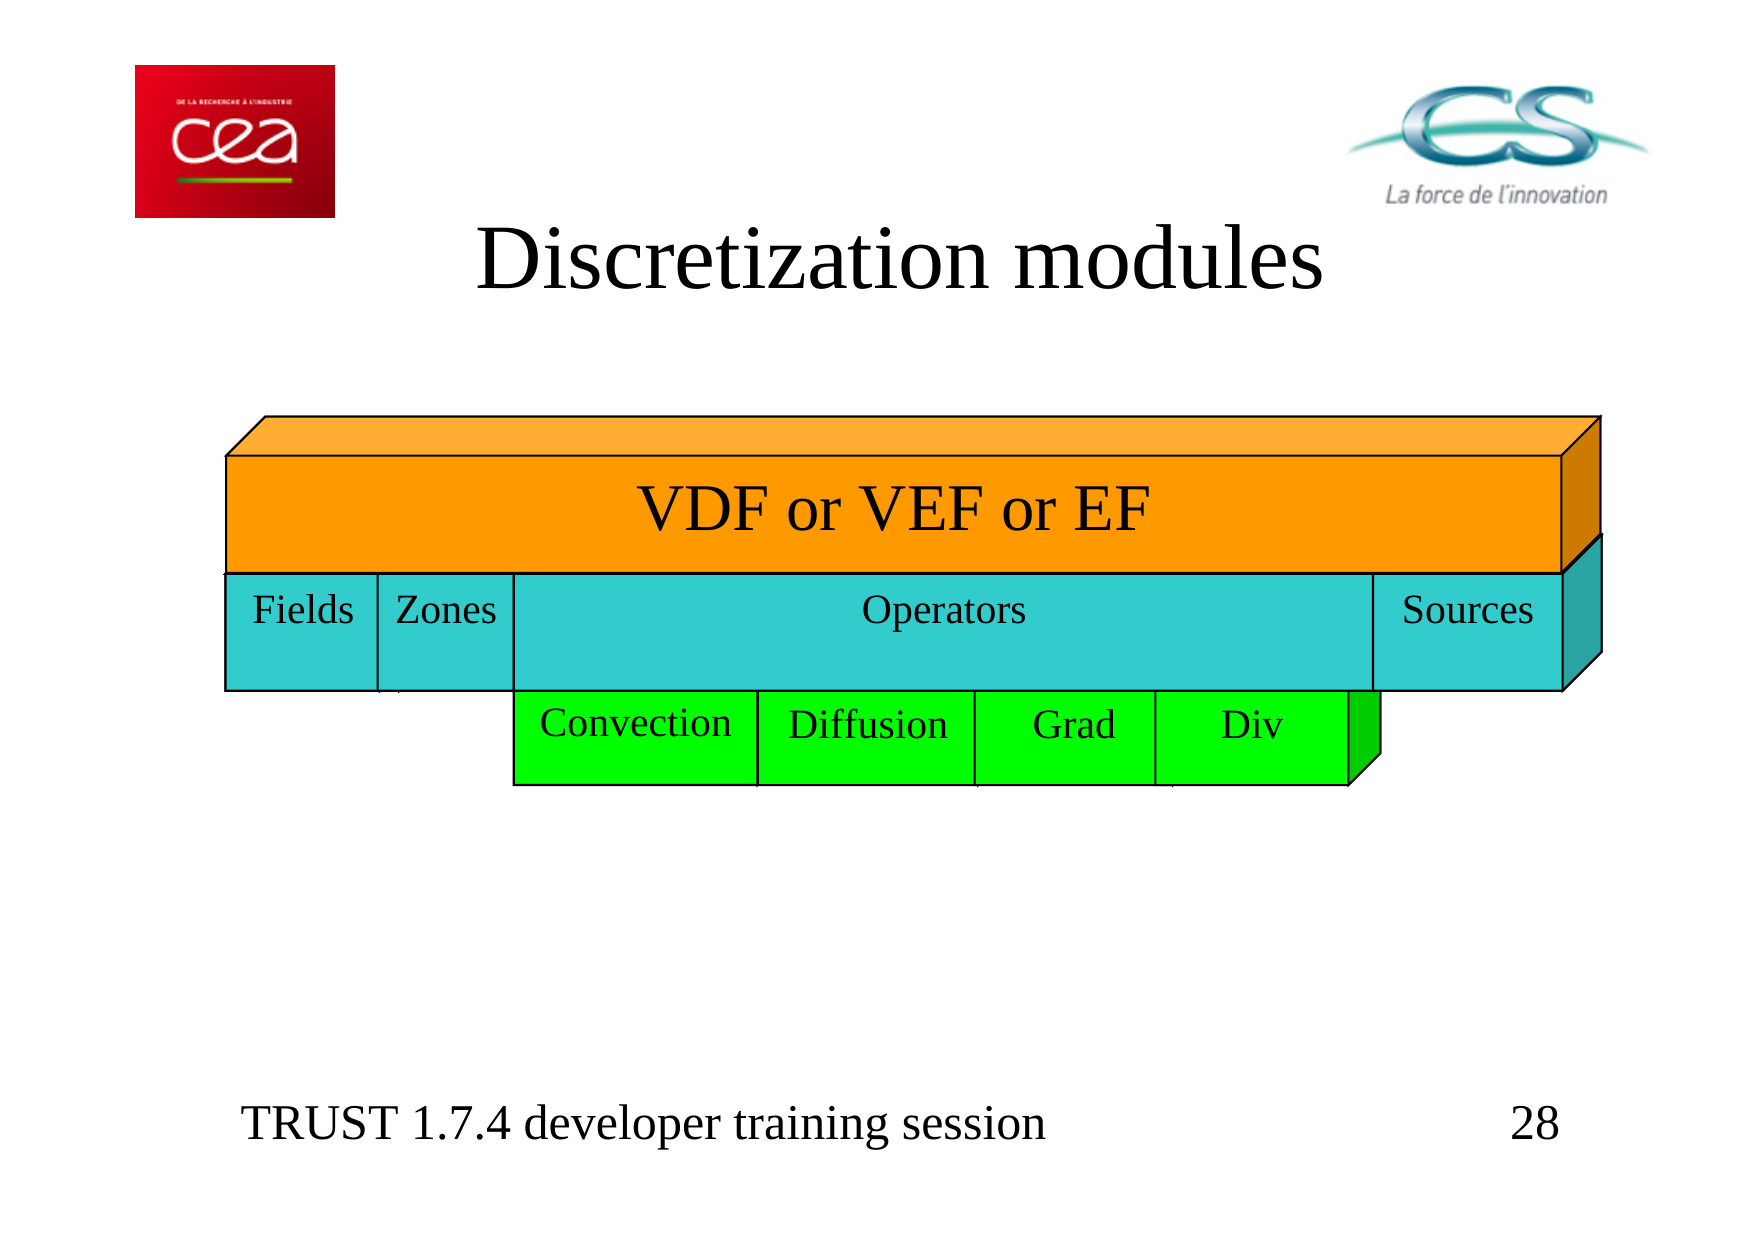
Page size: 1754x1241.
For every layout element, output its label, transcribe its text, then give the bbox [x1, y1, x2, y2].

text_box Sources [1373, 574, 1562, 691]
picture [1340, 73, 1662, 218]
picture [135, 65, 335, 218]
text_box Probleme_base::initialize() → Probleme_base::preparer_calcul() → milieu().initialiser() → Loop on equation(i).preparer_calcul() → Schema_temps_base::initialize() [226, 416, 1600, 456]
text_box Div [1155, 691, 1348, 786]
text_box Diffusion [757, 691, 974, 786]
text_box Grad [974, 691, 1155, 786]
text_box VDF or VEF or EF [226, 456, 1561, 573]
text_box Operators [513, 574, 1373, 691]
title Discretization modules [225, 158, 1577, 346]
text_box Fields [225, 574, 377, 691]
text_box Zones [377, 574, 513, 691]
text_box Convection [513, 691, 757, 786]
